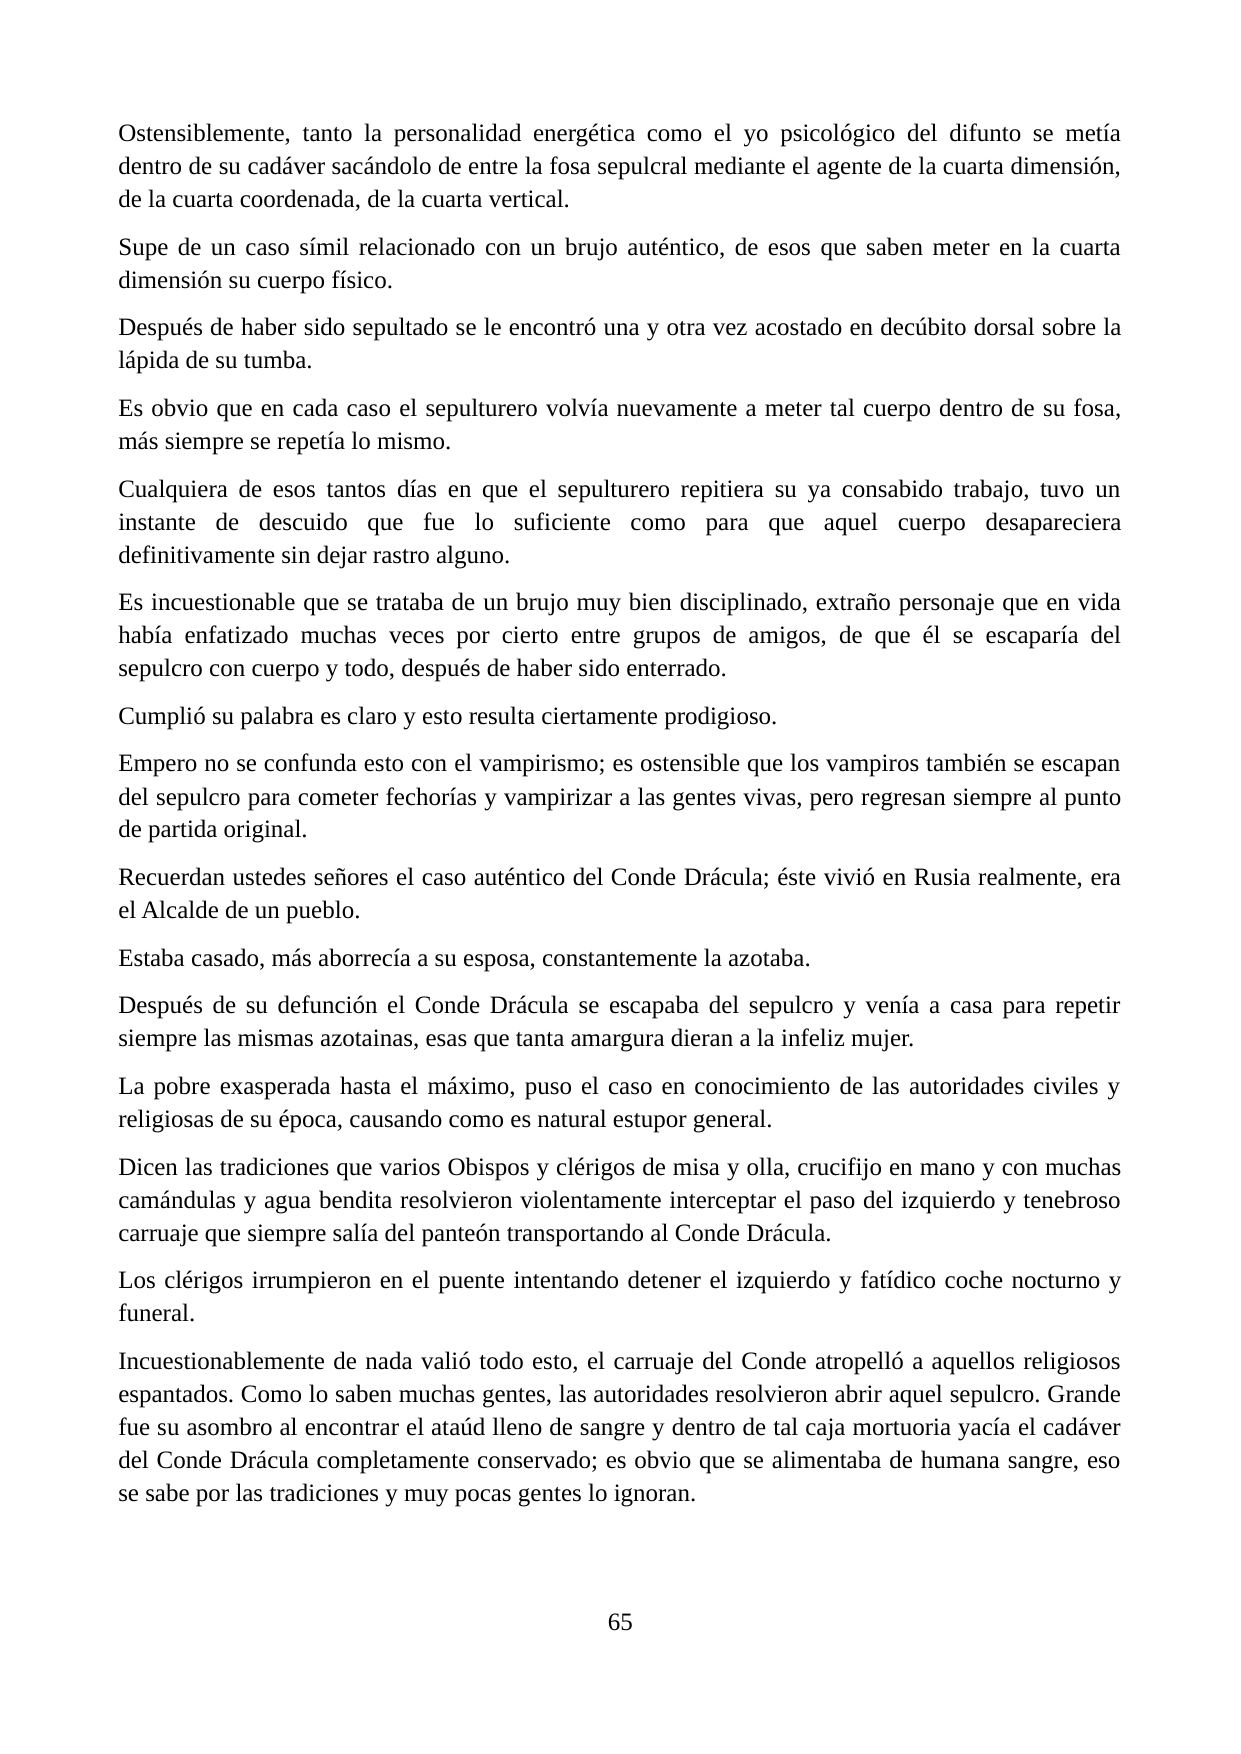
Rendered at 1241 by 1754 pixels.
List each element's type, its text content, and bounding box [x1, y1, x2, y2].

text Estaba casado, más aborrecía a su esposa, constantemente la azotaba. [118, 943, 1122, 972]
text Empero no se confunda esto con el vampirismo; es ostensible que los vampiros también se escapan del sepulcro para cometer fechorías y vampirizar a las gentes vivas, pero regresan siempre al punto de partida original. [118, 748, 1122, 843]
text Después de haber sido sepultado se le encontró una y otra vez acostado en decúbito dorsal sobre la lápida de su tumba. [118, 312, 1122, 374]
text La pobre exasperada hasta el máximo, puso el caso en conocimiento de las autoridades civiles y religiosas de su época, causando como es natural estupor general. [118, 1071, 1122, 1133]
text Después de su defunción el Conde Drácula se escapaba del sepulcro y venía a casa para repetir siempre las mismas azotainas, esas que tanta amargura dieran a la infeliz mujer. [118, 990, 1122, 1052]
text Dicen las tradiciones que varios Obispos y clérigos de misa y olla, crucifijo en mano y con muchas camándulas y agua bendita resolvieron violentamente interceptar el paso del izquierdo y tenebroso carruaje que siempre salía del panteón transportando al Conde Drácula. [118, 1152, 1122, 1246]
text Cumplió su palabra es claro y esto resulta ciertamente prodigioso. [118, 701, 1122, 730]
text Ostensiblemente, tanto la personalidad energética como el yo psicológico del difunto se metía dentro de su cadáver sacándolo de entre la fosa sepulcral mediante el agente de la cuarta dimensión, de la cuarta coordenada, de la cuarta vertical. [118, 118, 1122, 213]
text Supe de un caso símil relacionado con un brujo auténtico, de esos que saben meter en la cuarta dimensión su cuerpo físico. [118, 232, 1122, 293]
text Incuestionablemente de nada valió todo esto, el carruaje del Conde atropelló a aquellos religiosos espantados. Como lo saben muchas gentes, las autoridades resolvieron abrir aquel sepulcro. Grande fue su asombro al encontrar el ataúd lleno de sangre y dentro de tal caja mortuoria yacía el cadáver del Conde Drácula completamente conservado; es obvio que se alimentaba de humana sangre, eso se sabe por las tradiciones y muy pocas gentes lo ignoran. [118, 1346, 1122, 1507]
text Es incuestionable que se trataba de un brujo muy bien disciplinado, extraño personaje que en vida había enfatizado muchas veces por cierto entre grupos de amigos, de que él se escaparía del sepulcro con cuerpo y todo, después de haber sido enterrado. [118, 587, 1122, 682]
text Recuerdan ustedes señores el caso auténtico del Conde Drácula; éste vivió en Rusia realmente, era el Alcalde de un pueblo. [118, 862, 1122, 924]
text Los clérigos irrumpieron en el puente intentando detener el izquierdo y fatídico coche nocturno y funeral. [118, 1265, 1122, 1327]
text Cualquiera de esos tantos días en que el sepulturero repitiera su ya consabido trabajo, tuvo un instante de descuido que fue lo suficiente como para que aquel cuerpo desapareciera definitivamente sin dejar rastro alguno. [118, 474, 1122, 568]
text Es obvio que en cada caso el sepulturero volvía nuevamente a meter tal cuerpo dentro de su fosa, más siempre se repetía lo mismo. [118, 393, 1122, 455]
